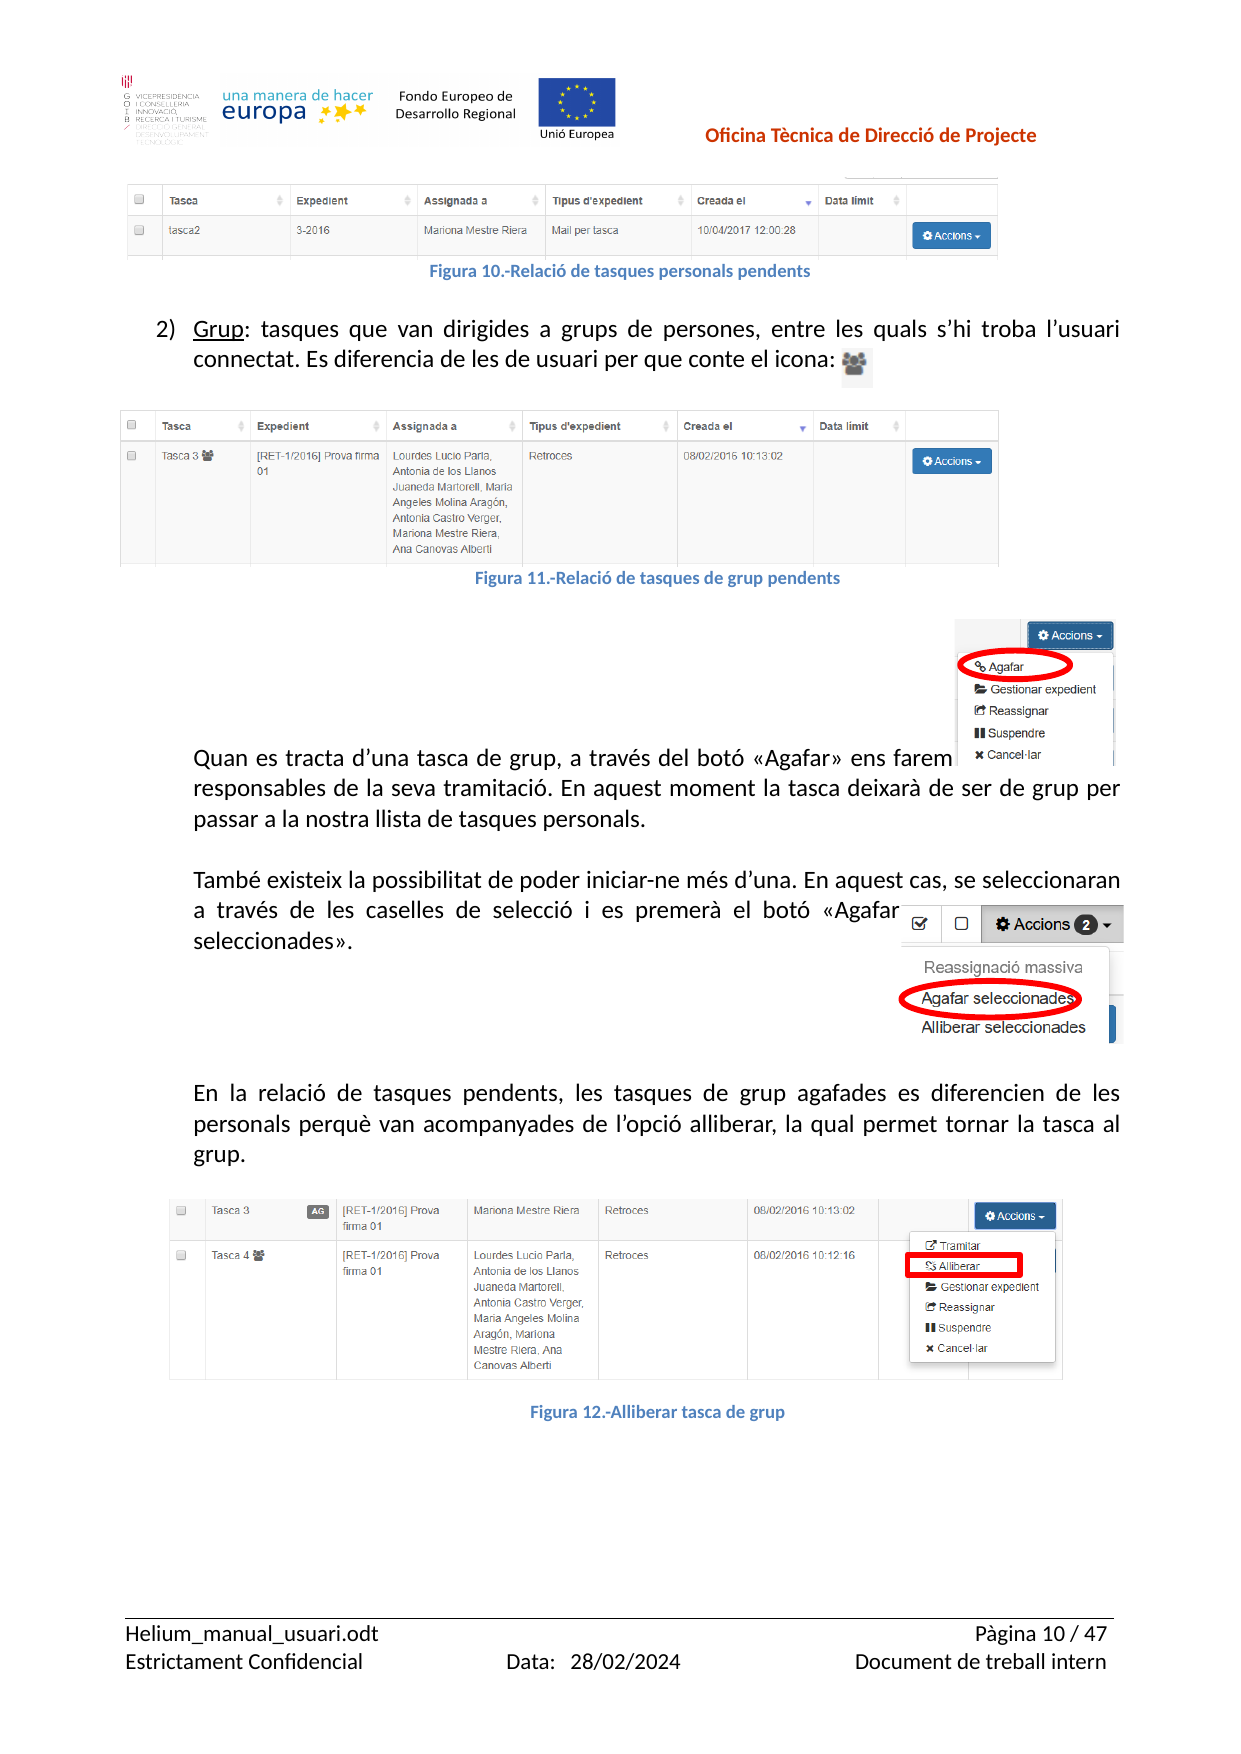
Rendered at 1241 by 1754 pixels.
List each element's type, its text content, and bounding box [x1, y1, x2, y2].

picture [841, 348, 873, 388]
picture [118, 408, 1004, 567]
picture [901, 905, 1124, 1044]
list Quan es tracta d’una tasca de grup, a través del botó «Agafar» ens farem responsables de la seva tramitació. En aquest moment la tasca deixarà de ser de grup per passar a la nostra llista de tasques personals. [193, 742, 1122, 833]
picture [118, 73, 213, 147]
picture [162, 1199, 1063, 1380]
picture [905, 984, 1075, 1014]
text Figura 10.-Relació de tasques personals pendents [118, 259, 1122, 282]
picture [118, 177, 1004, 260]
list Grup: tasques que van dirigides a grups de persones, entre les quals s’hi troba l’usuari connectat. Es diferencia de les de usuari per que conte el icona: [156, 313, 1122, 387]
picture [219, 73, 621, 147]
list També existeix la possibilitat de poder iniciar-ne més d’una. En aquest cas, se seleccionaran a través de les caselles de selecció i es premerà el botó «Agafar seleccionades». [193, 864, 1122, 956]
picture [954, 619, 1116, 766]
list En la relació de tasques pendents, les tasques de grup agafades es diferencien de les personals perquè van acompanyades de l’opció alliberar, la qual permet tornar la tasca al grup. [193, 1078, 1122, 1169]
text Figura 11.-Relació de tasques de grup pendents [193, 566, 1122, 589]
text Figura 12.-Alliberar tasca de grup [193, 1401, 1122, 1424]
